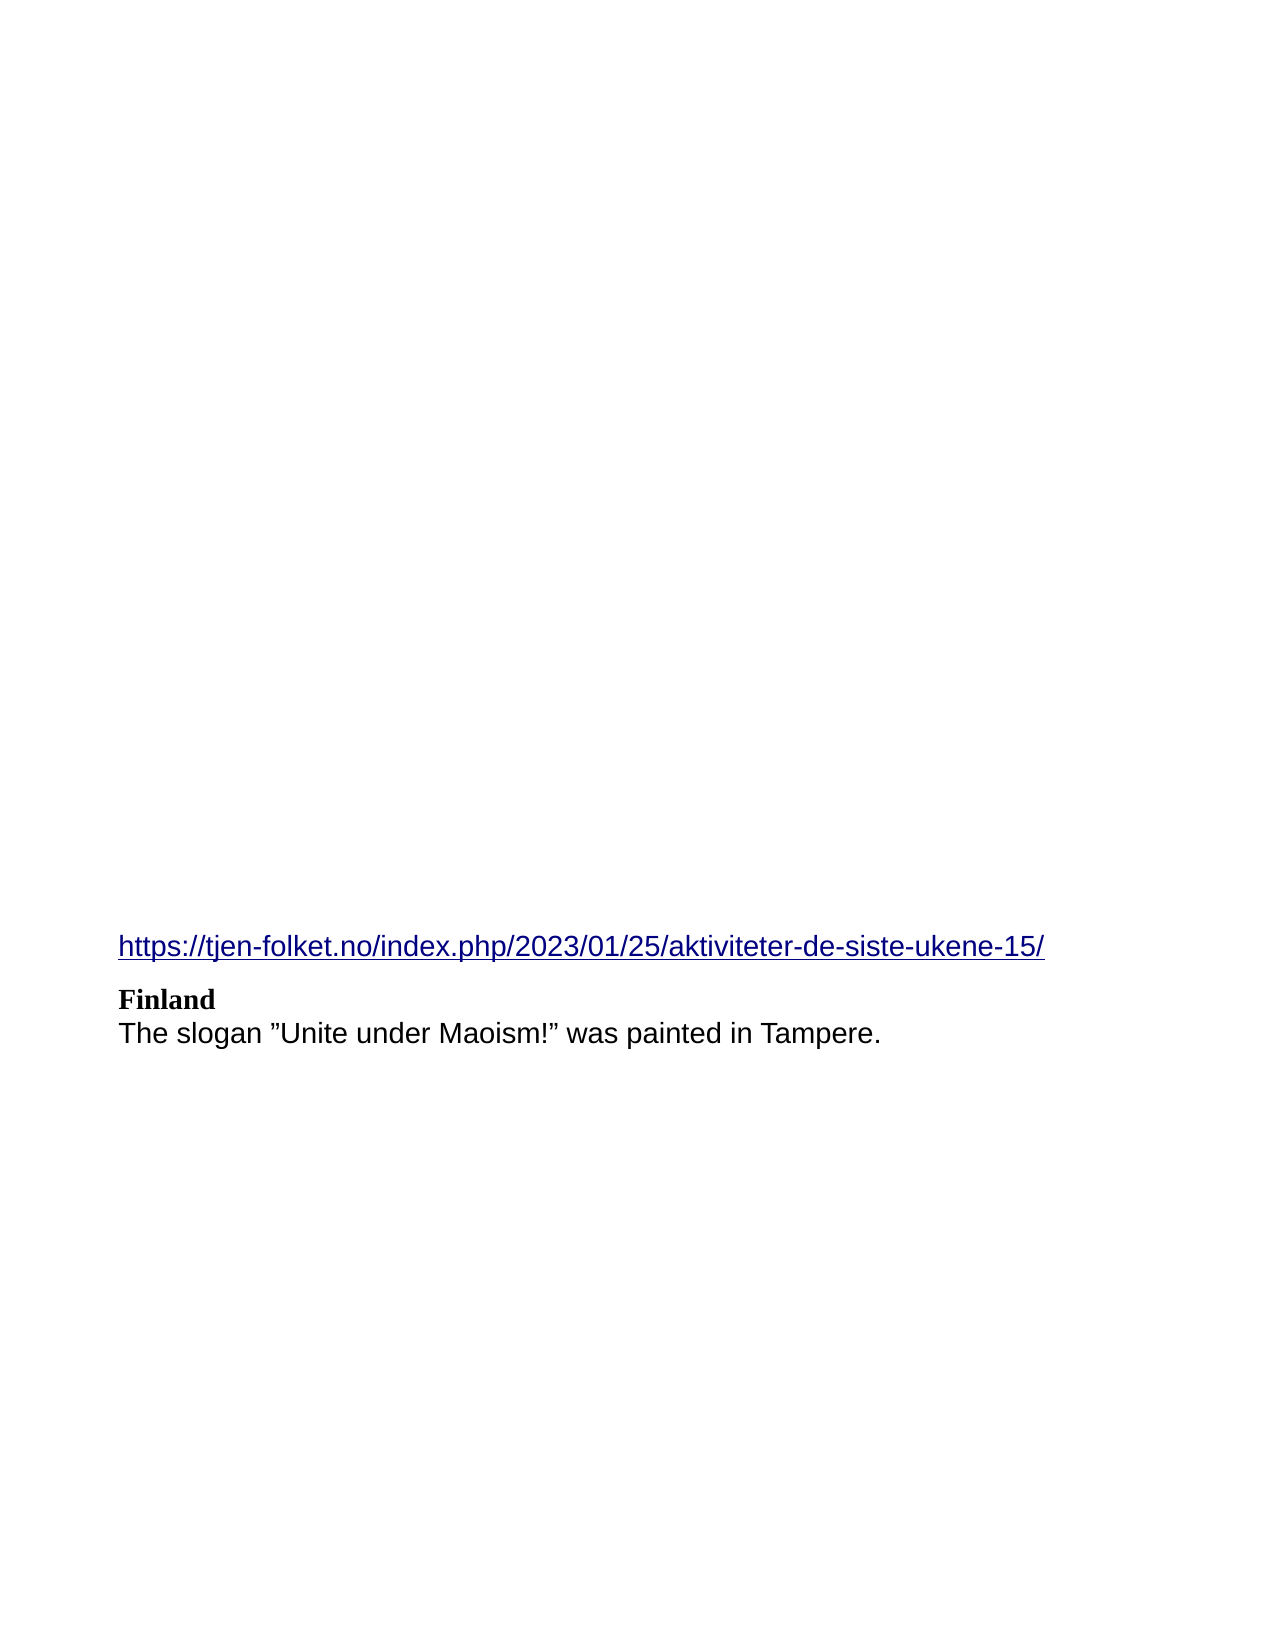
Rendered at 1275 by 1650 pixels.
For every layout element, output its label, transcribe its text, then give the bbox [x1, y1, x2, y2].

text https://tjen-folket.no/index.php/2023/01/25/aktiviteter-de-siste-ukene-15/ [118, 118, 1157, 963]
subtitle Finland [118, 982, 1157, 1016]
text The slogan ”Unite under Maoism!” was painted in Tampere. [118, 1016, 1157, 1049]
